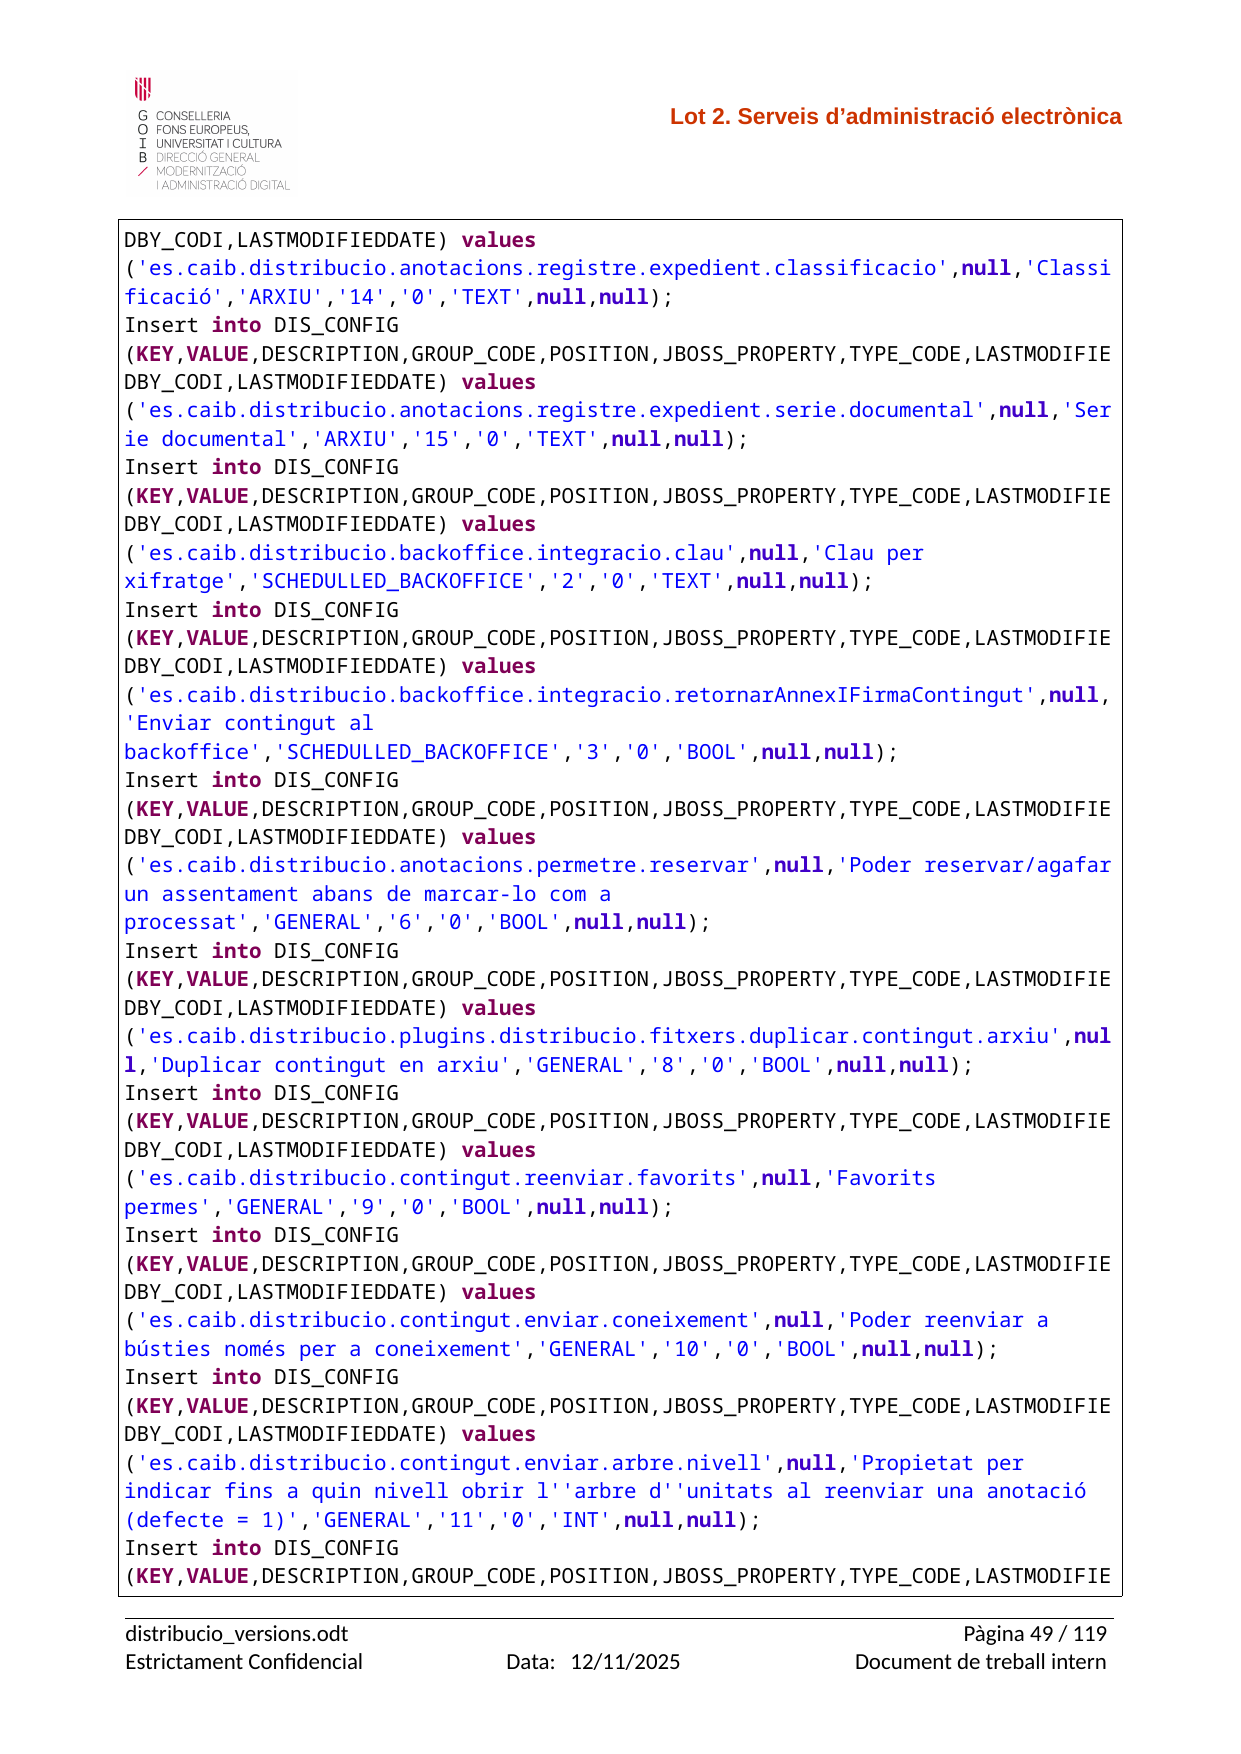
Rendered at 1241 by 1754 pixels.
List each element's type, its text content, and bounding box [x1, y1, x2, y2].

table_header DBY_CODI,LASTMODIFIEDDATE) values ('es.caib.distribucio.anotacions.registre.expedient.classificacio',null,'Classificació','ARXIU','14','0','TEXT',null,null); Insert into DIS_CONFIG (KEY,VALUE,DESCRIPTION,GROUP_CODE,POSITION,JBOSS_PROPERTY,TYPE_CODE,LASTMODIFIEDBY_CODI,LASTMODIFIEDDATE) values ('es.caib.distribucio.anotacions.registre.expedient.serie.documental',null,'Serie documental','ARXIU','15','0','TEXT',null,null); Insert into DIS_CONFIG (KEY,VALUE,DESCRIPTION,GROUP_CODE,POSITION,JBOSS_PROPERTY,TYPE_CODE,LASTMODIFIEDBY_CODI,LASTMODIFIEDDATE) values ('es.caib.distribucio.backoffice.integracio.clau',null,'Clau per xifratge','SCHEDULLED_BACKOFFICE','2','0','TEXT',null,null); Insert into DIS_CONFIG (KEY,VALUE,DESCRIPTION,GROUP_CODE,POSITION,JBOSS_PROPERTY,TYPE_CODE,LASTMODIFIEDBY_CODI,LASTMODIFIEDDATE) values ('es.caib.distribucio.backoffice.integracio.retornarAnnexIFirmaContingut',null,'Enviar contingut al backoffice','SCHEDULLED_BACKOFFICE','3','0','BOOL',null,null); Insert into DIS_CONFIG (KEY,VALUE,DESCRIPTION,GROUP_CODE,POSITION,JBOSS_PROPERTY,TYPE_CODE,LASTMODIFIEDBY_CODI,LASTMODIFIEDDATE) values ('es.caib.distribucio.anotacions.permetre.reservar',null,'Poder reservar/agafar un assentament abans de marcar-lo com a processat','GENERAL','6','0','BOOL',null,null); Insert into DIS_CONFIG (KEY,VALUE,DESCRIPTION,GROUP_CODE,POSITION,JBOSS_PROPERTY,TYPE_CODE,LASTMODIFIEDBY_CODI,LASTMODIFIEDDATE) values ('es.caib.distribucio.plugins.distribucio.fitxers.duplicar.contingut.arxiu',null,'Duplicar contingut en arxiu','GENERAL','8','0','BOOL',null,null); Insert into DIS_CONFIG (KEY,VALUE,DESCRIPTION,GROUP_CODE,POSITION,JBOSS_PROPERTY,TYPE_CODE,LASTMODIFIEDBY_CODI,LASTMODIFIEDDATE) values ('es.caib.distribucio.contingut.reenviar.favorits',null,'Favorits permes','GENERAL','9','0','BOOL',null,null); Insert into DIS_CONFIG (KEY,VALUE,DESCRIPTION,GROUP_CODE,POSITION,JBOSS_PROPERTY,TYPE_CODE,LASTMODIFIEDBY_CODI,LASTMODIFIEDDATE) values ('es.caib.distribucio.contingut.enviar.coneixement',null,'Poder reenviar a bústies només per a coneixement','GENERAL','10','0','BOOL',null,null); Insert into DIS_CONFIG (KEY,VALUE,DESCRIPTION,GROUP_CODE,POSITION,JBOSS_PROPERTY,TYPE_CODE,LASTMODIFIEDBY_CODI,LASTMODIFIEDDATE) values ('es.caib.distribucio.contingut.enviar.arbre.nivell',null,'Propietat per indicar fins a quin nivell obrir l''arbre d''unitats al reenviar una anotació (defecte = 1)','GENERAL','11','0','INT',null,null); Insert into DIS_CONFIG (KEY,VALUE,DESCRIPTION,GROUP_CODE,POSITION,JBOSS_PROPERTY,TYPE_CODE,LASTMODIFIE [119, 220, 1122, 1596]
picture [126, 70, 299, 197]
